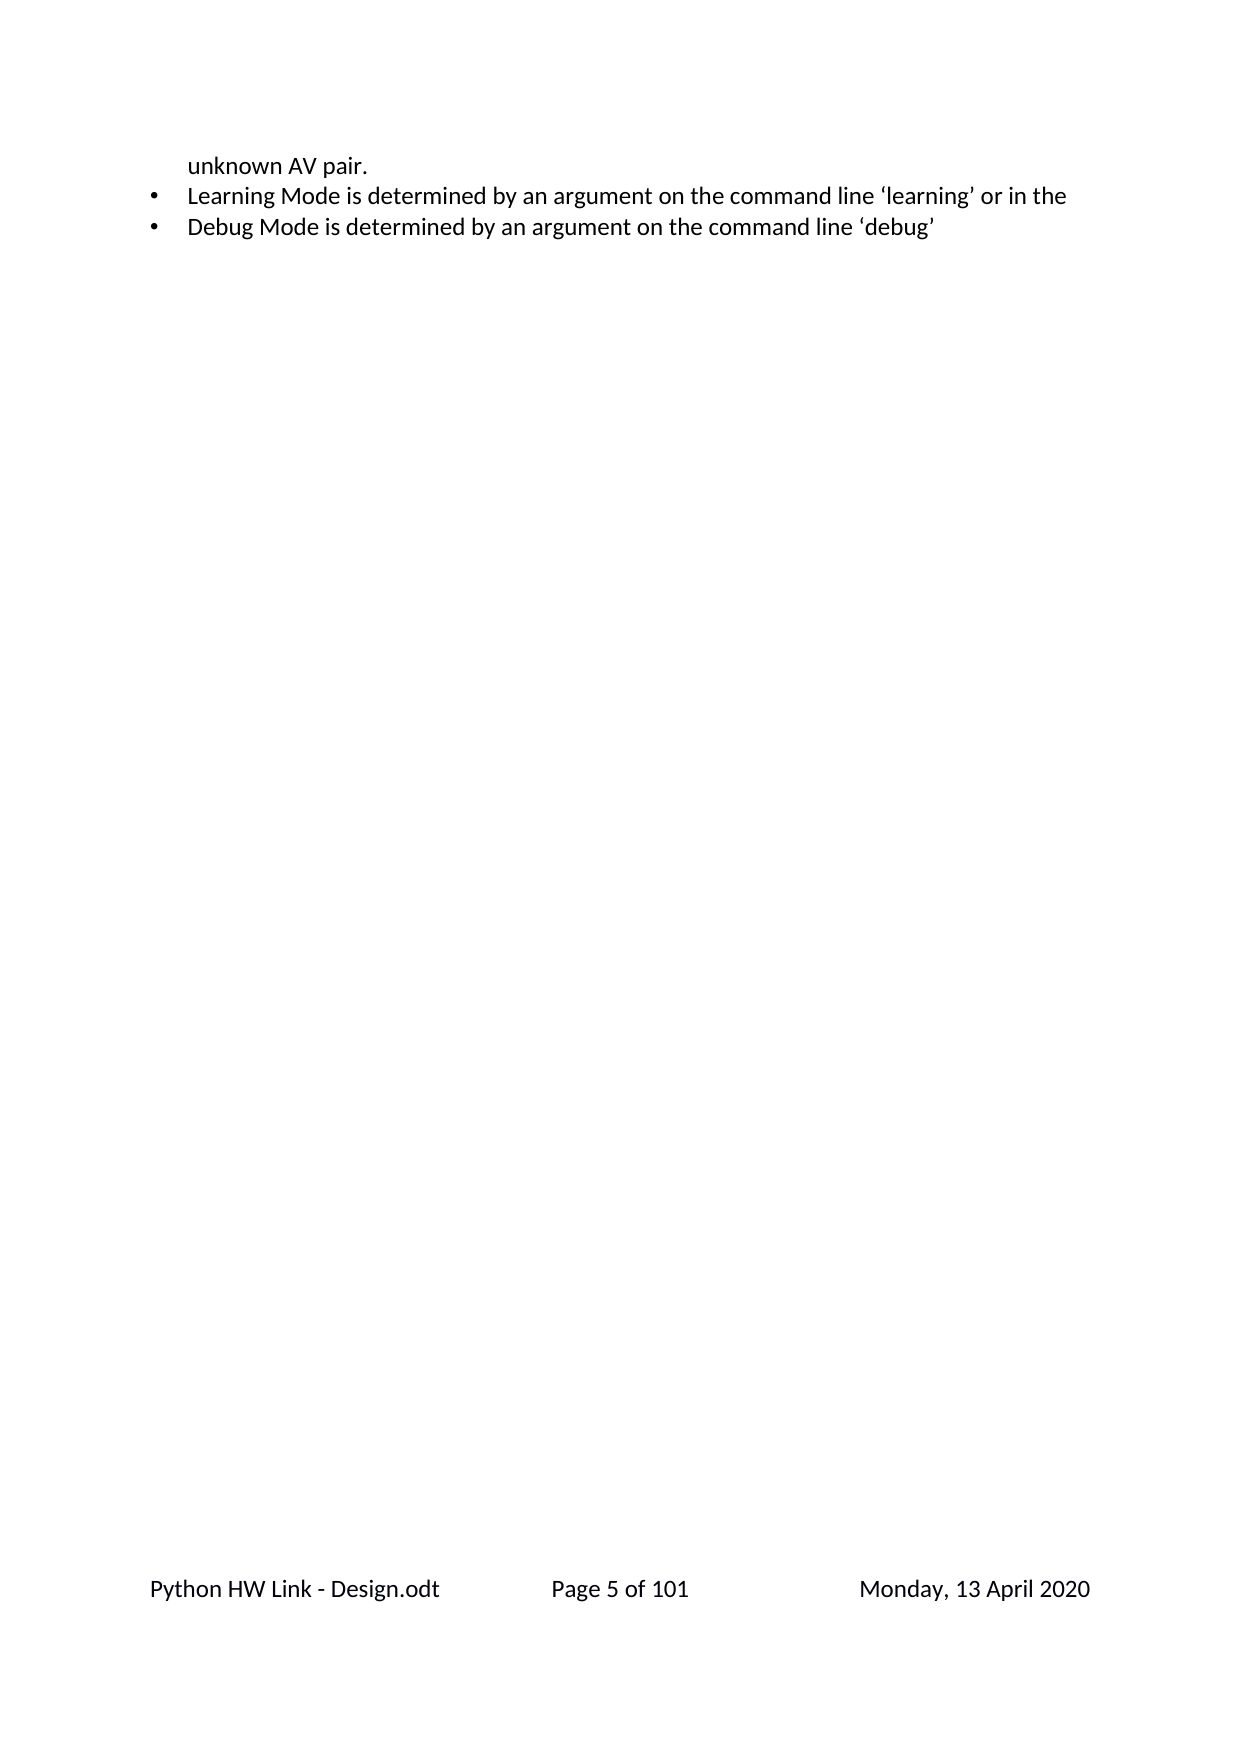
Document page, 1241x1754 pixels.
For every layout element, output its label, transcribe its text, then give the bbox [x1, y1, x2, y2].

list Learning Mode is determined by an argument on the command line ‘learning’ or in the [150, 181, 1090, 211]
list Debug Mode is determined by an argument on the command line ‘debug’ [150, 211, 1090, 242]
list unknown AV pair. [150, 150, 1090, 181]
